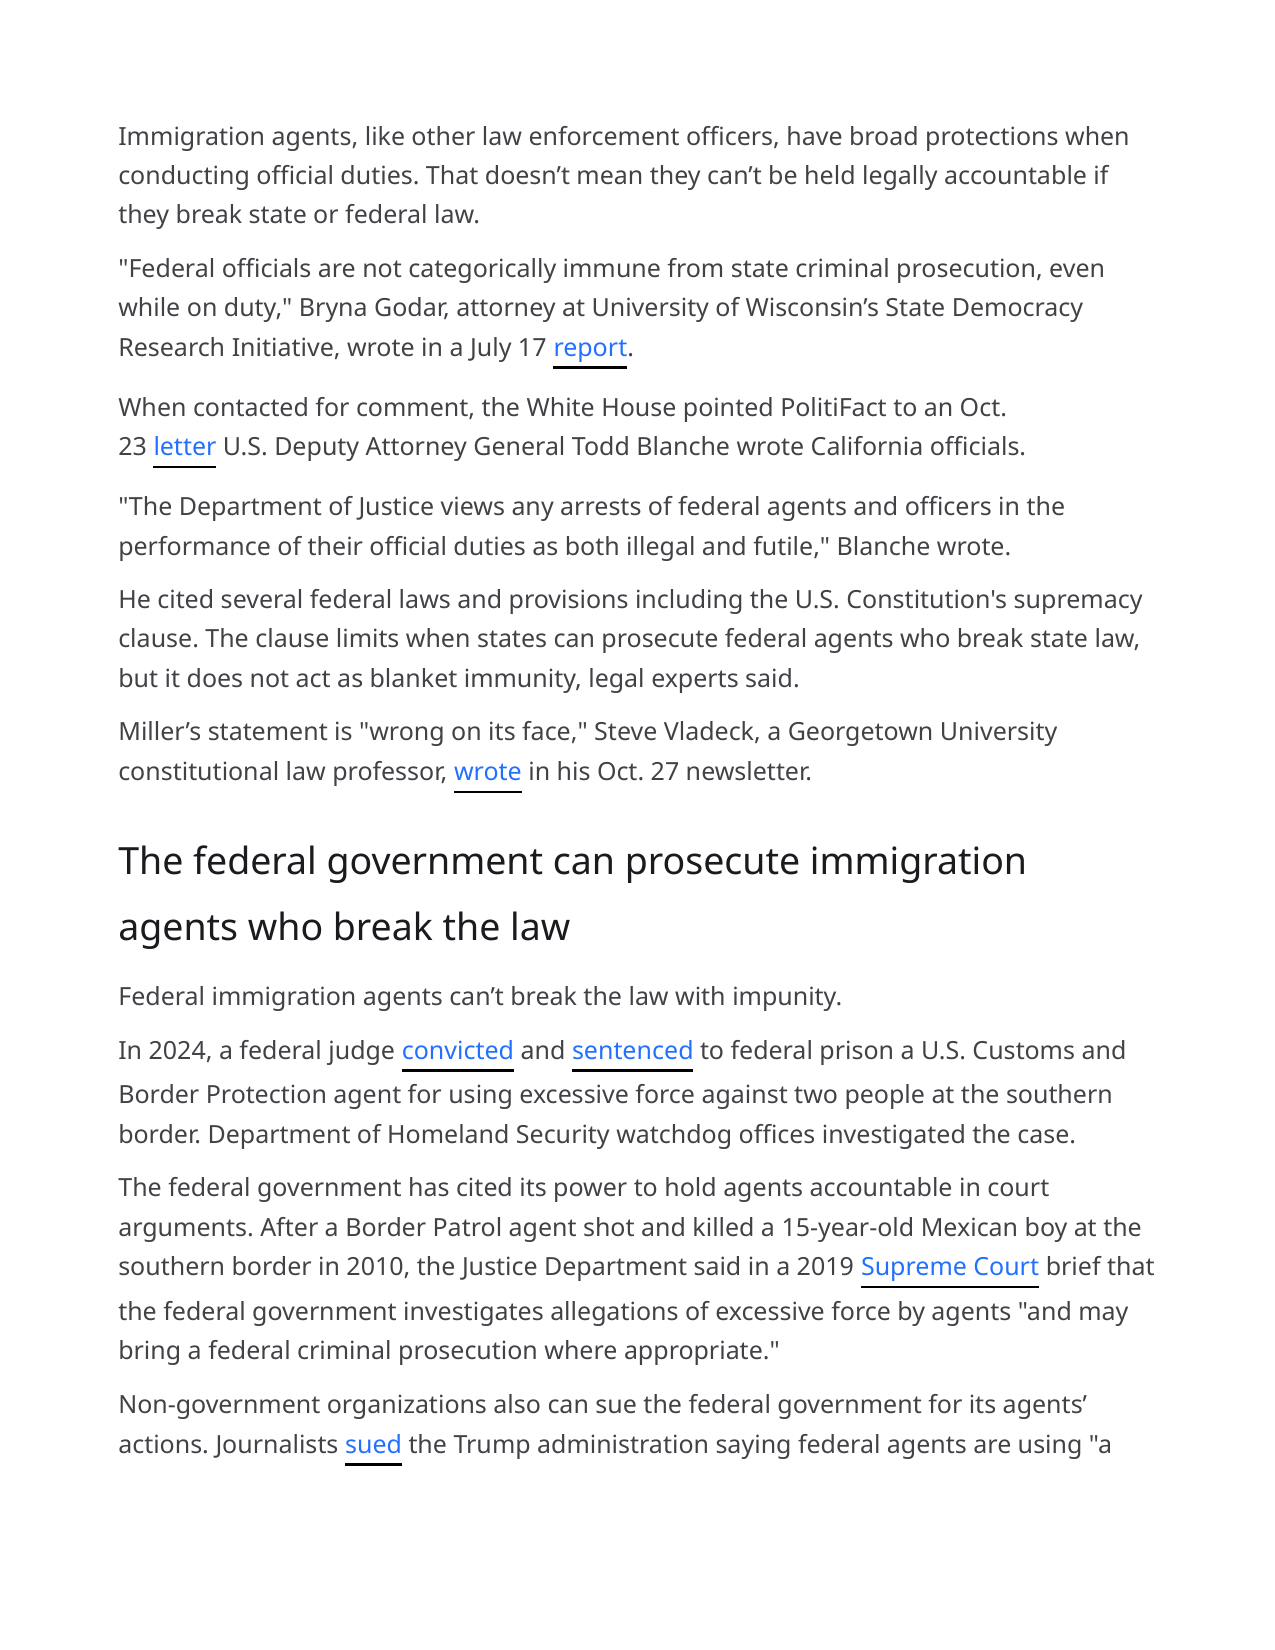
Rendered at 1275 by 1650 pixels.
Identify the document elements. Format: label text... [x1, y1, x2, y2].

text In 2024, a federal judge convicted and sentenced to federal prison a U.S. Customs and Border Protection agent for using excessive force against two people at the southern border. Department of Homeland Security watchdog offices investigated the case. [118, 1032, 1157, 1150]
text The federal government has cited its power to hold agents accountable in court arguments. After a Border Patrol agent shot and killed a 15-year-old Mexican boy at the southern border in 2010, the Justice Department said in a 2019 Supreme Court brief that the federal government investigates allegations of excessive force by agents "and may bring a federal criminal prosecution where appropriate." [118, 1170, 1157, 1367]
text He cited several federal laws and provisions including the U.S. Constitution's supremacy clause. The clause limits when states can prosecute federal agents who break state law, but it does not act as blanket immunity, legal experts said. [118, 582, 1157, 694]
text Immigration agents, like other law enforcement officers, have broad protections when conducting official duties. That doesn’t mean they can’t be held legally accountable if they break state or federal law. [118, 118, 1157, 231]
text Miller’s statement is "wrong on its face," Steve Vladeck, a Georgetown University constitutional law professor, wrote in his Oct. 27 newsletter. [118, 714, 1157, 793]
text Federal immigration agents can’t break the law with impunity. [118, 979, 1157, 1013]
text "The Department of Justice views any arrests of federal agents and officers in the performance of their official duties as both illegal and futile," Blanche wrote. [118, 489, 1157, 562]
text Non-government organizations also can sue the federal government for its agents’ actions. Journalists sued the Trump administration saying federal agents are using "a [118, 1387, 1157, 1466]
text "Federal officials are not categorically immune from state criminal prosecution, even while on duty," Bryna Godar, attorney at University of Wisconsin’s State Democracy Research Initiative, wrote in a July 17 report. [118, 250, 1157, 369]
subtitle The federal government can prosecute immigration agents who break the law [118, 834, 1157, 951]
text When contacted for comment, the White House pointed PolitiFact to an Oct. 23 letter U.S. Deputy Attorney General Todd Blanche wrote California officials. [118, 389, 1157, 468]
